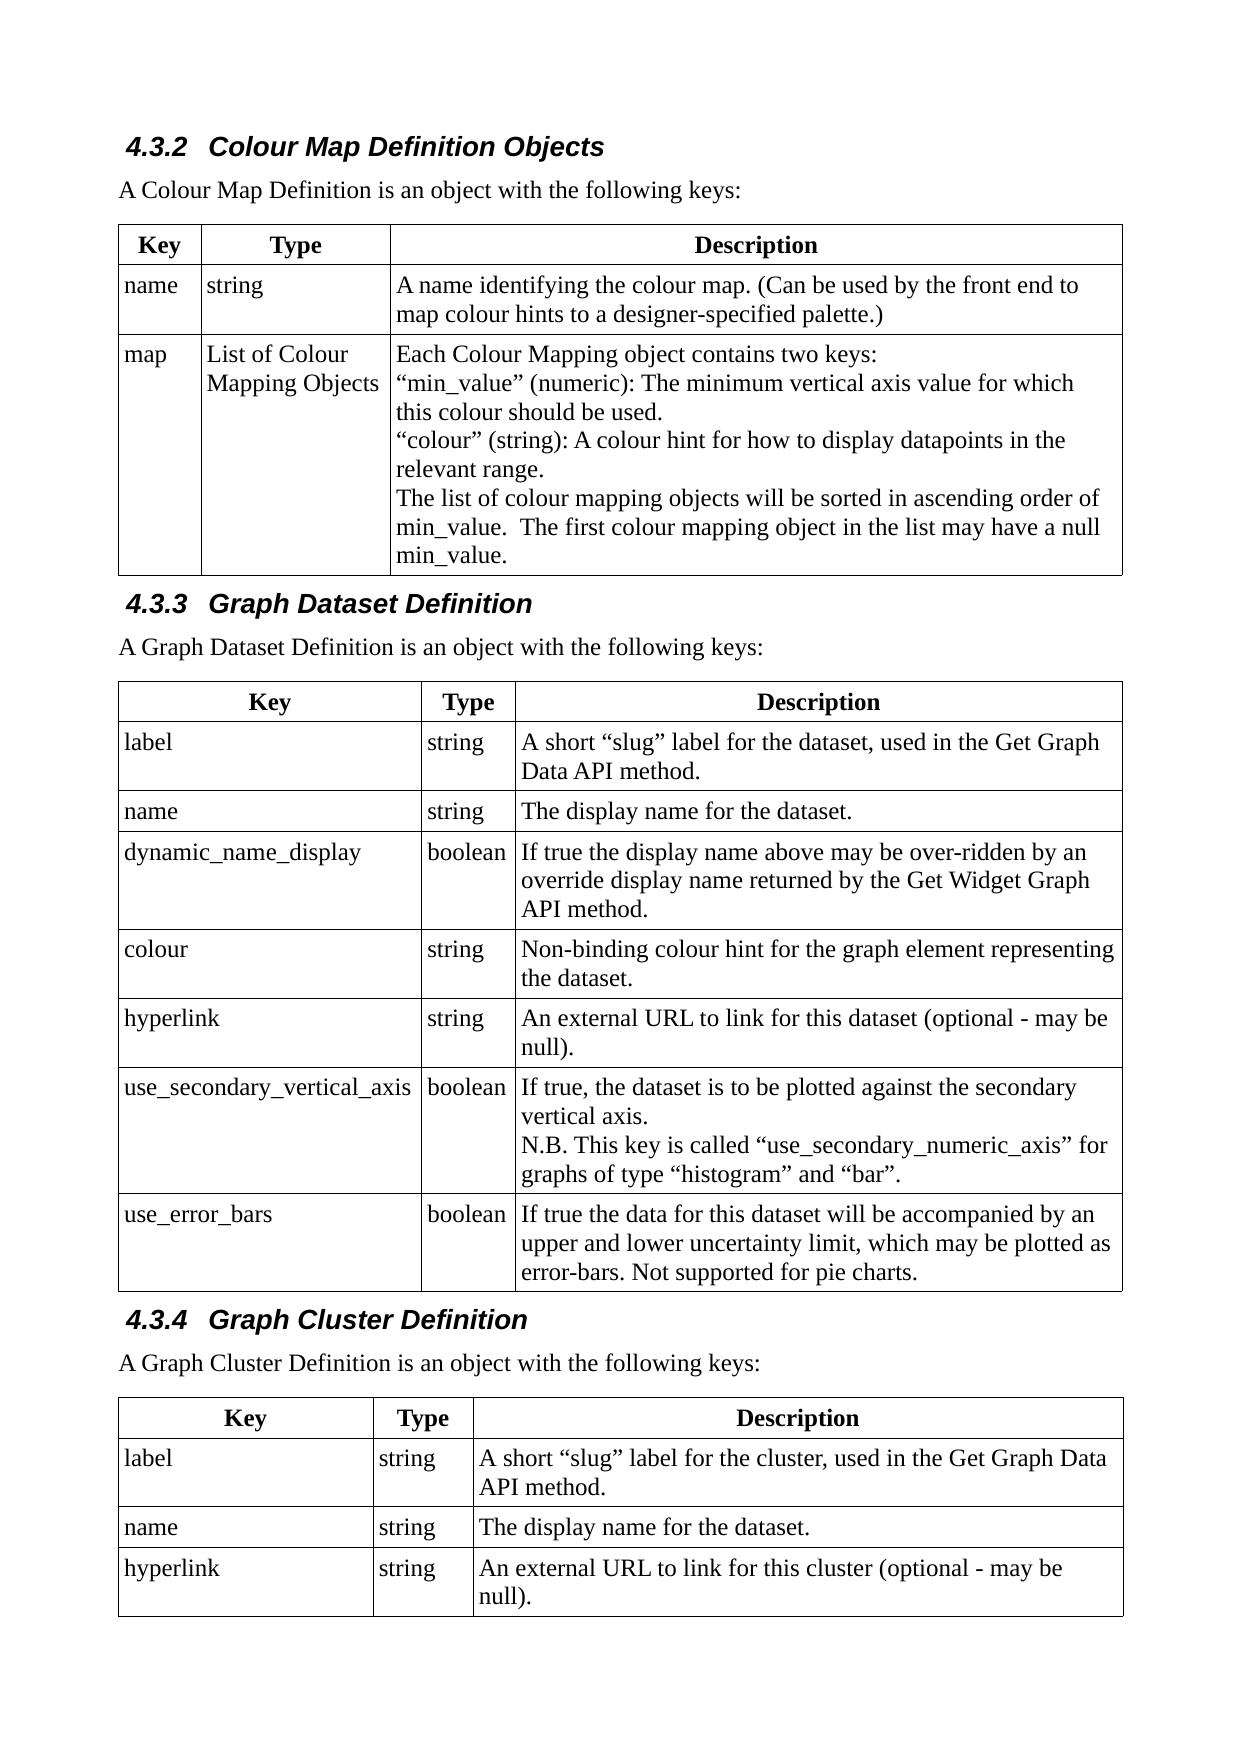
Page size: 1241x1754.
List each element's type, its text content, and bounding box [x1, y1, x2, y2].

text A Graph Cluster Definition is an object with the following keys: [118, 1348, 1122, 1377]
table_cell dynamic_name_display [119, 832, 421, 928]
table_cell string [422, 999, 515, 1067]
table_cell Each Colour Mapping object contains two keys: “min_value” (numeric): The minimum vertical axis value for which this colour should be used. “colour” (string): A colour hint for how to display datapoints in the relevant range. The list of colour mapping objects will be sorted in ascending order of min_value. The first colour mapping object in the list may have a null min_value. [391, 335, 1122, 575]
table_header Description [391, 225, 1122, 264]
table_cell label [119, 722, 421, 790]
table_cell use_secondary_vertical_axis [119, 1068, 421, 1193]
table_cell hyperlink [119, 1548, 373, 1616]
table_cell The display name for the dataset. [474, 1507, 1123, 1547]
table_header Type [422, 682, 515, 721]
table_cell boolean [422, 1068, 515, 1193]
table_header Key [119, 682, 421, 721]
subtitle Colour Map Definition Objects [118, 131, 1122, 162]
table_header Description [516, 682, 1122, 721]
table_cell label [119, 1439, 373, 1506]
text A Colour Map Definition is an object with the following keys: [118, 175, 1122, 204]
table_cell hyperlink [119, 999, 421, 1067]
table_cell The display name for the dataset. [516, 791, 1122, 831]
table_cell An external URL to link for this cluster (optional - may be null). [474, 1548, 1123, 1616]
table_cell name [119, 791, 421, 831]
table_header Key [119, 225, 201, 264]
table_cell string [422, 722, 515, 790]
table_cell name [119, 265, 201, 333]
table_cell boolean [422, 832, 515, 928]
table_cell name [119, 1507, 373, 1547]
subtitle Graph Cluster Definition [118, 1304, 1122, 1336]
text A Graph Dataset Definition is an object with the following keys: [118, 632, 1122, 661]
table_header Type [374, 1398, 473, 1437]
table_header Type [202, 225, 390, 264]
table_cell If true, the dataset is to be plotted against the secondary vertical axis. N.B. This key is called “use_secondary_numeric_axis” for graphs of type “histogram” and “bar”. [516, 1068, 1122, 1193]
table_cell string [374, 1548, 473, 1616]
subtitle Graph Dataset Definition [118, 588, 1122, 619]
table_header Description [474, 1398, 1123, 1437]
table_cell If true the display name above may be over-ridden by an override display name returned by the Get Widget Graph API method. [516, 832, 1122, 928]
table_cell string [422, 791, 515, 831]
table_cell string [422, 930, 515, 998]
table_cell string [374, 1439, 473, 1506]
table_cell boolean [422, 1194, 515, 1291]
table_cell Non-binding colour hint for the graph element representing the dataset. [516, 930, 1122, 998]
table_header Key [119, 1398, 373, 1437]
table_cell A name identifying the colour map. (Can be used by the front end to map colour hints to a designer-specified palette.) [391, 265, 1122, 333]
table_cell string [374, 1507, 473, 1547]
table_cell colour [119, 930, 421, 998]
table_cell An external URL to link for this dataset (optional - may be null). [516, 999, 1122, 1067]
table_cell A short “slug” label for the cluster, used in the Get Graph Data API method. [474, 1439, 1123, 1506]
table_cell string [202, 265, 390, 333]
table_cell use_error_bars [119, 1194, 421, 1291]
table_cell A short “slug” label for the dataset, used in the Get Graph Data API method. [516, 722, 1122, 790]
table_cell If true the data for this dataset will be accompanied by an upper and lower uncertainty limit, which may be plotted as error-bars. Not supported for pie charts. [516, 1194, 1122, 1291]
table_cell map [119, 335, 201, 575]
table_cell List of Colour Mapping Objects [202, 335, 390, 575]
